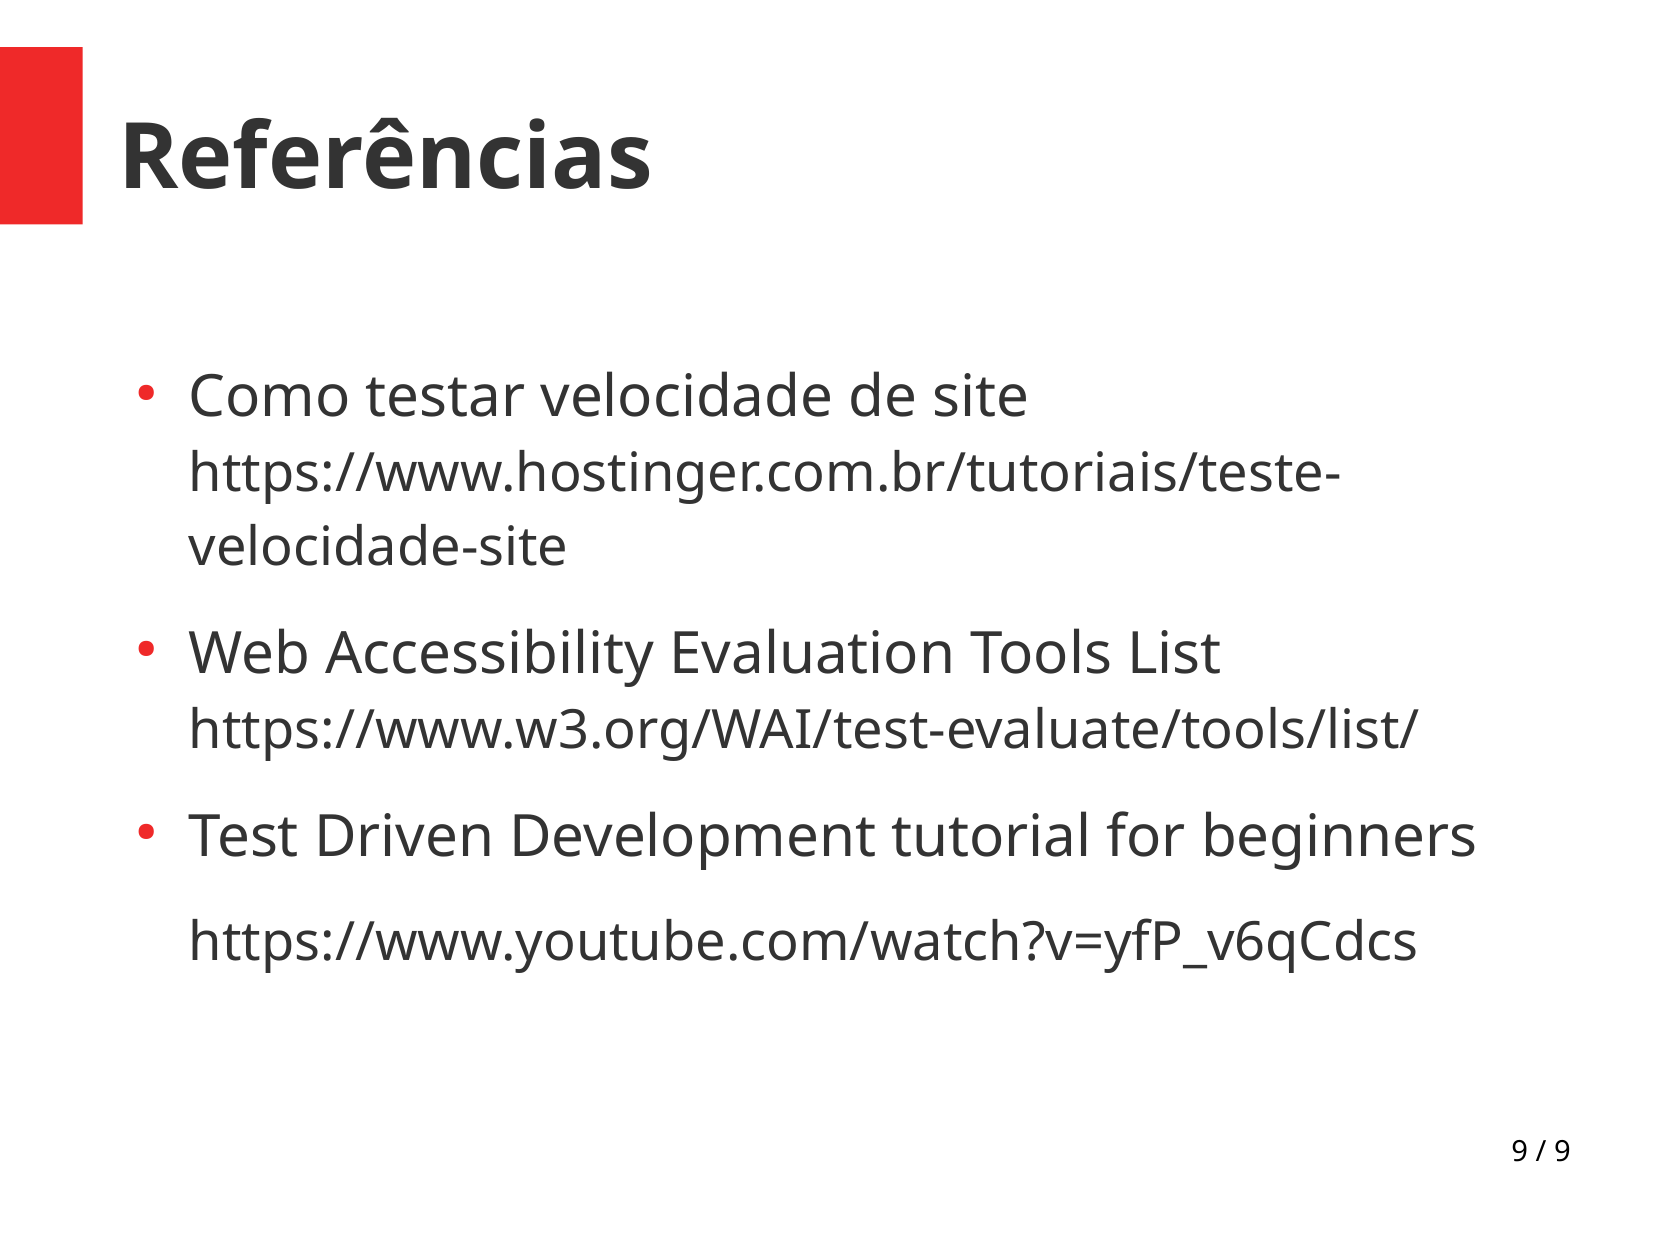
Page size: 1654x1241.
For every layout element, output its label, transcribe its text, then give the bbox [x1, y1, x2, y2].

list Como testar velocidade de site https://www.hostinger.com.br/tutoriais/teste-velocidade-site Web Accessibility Evaluation Tools List https://www.w3.org/WAI/test-evaluate/tools/list/ Test Driven Development tutorial for beginners https://www.youtube.com/watch?v=yfP_v6qCdcs [118, 354, 1536, 1074]
title Referências [118, 49, 1571, 257]
